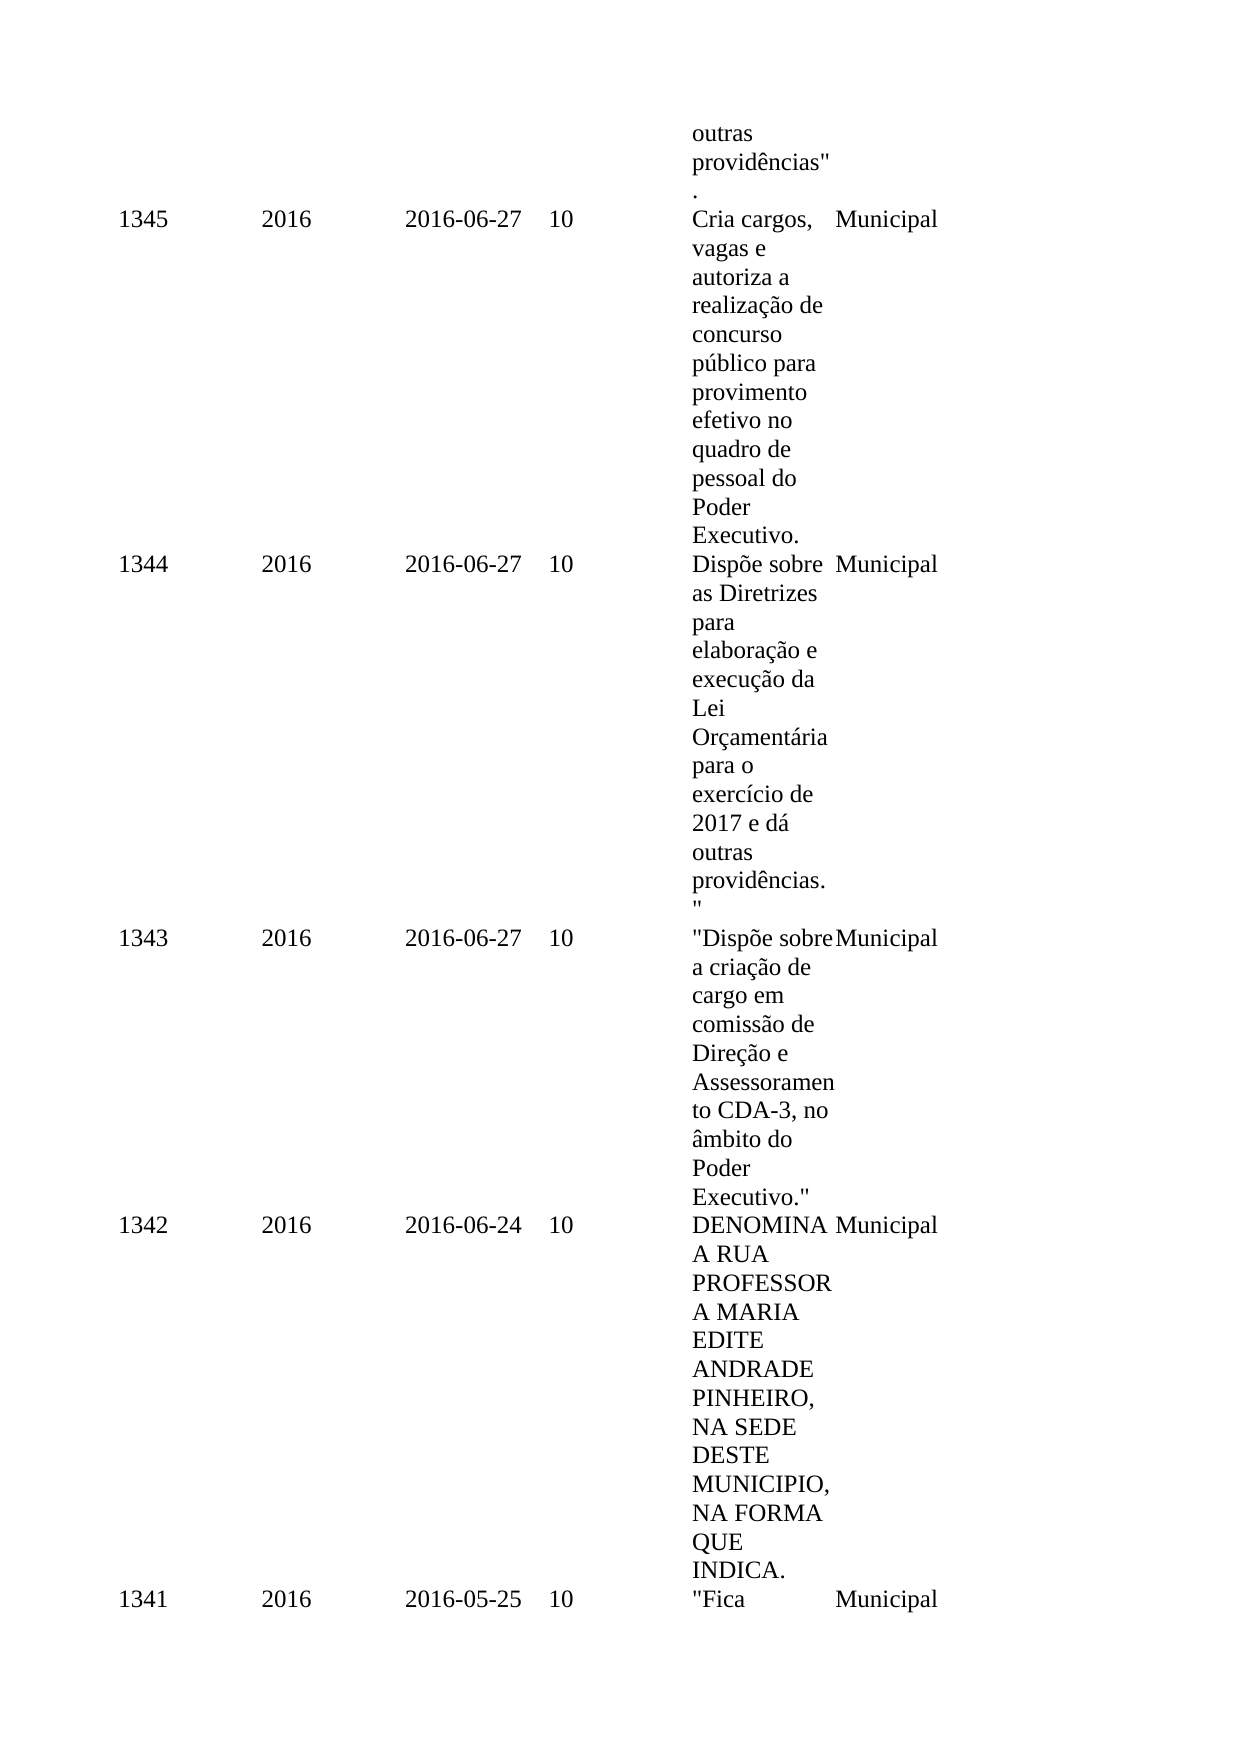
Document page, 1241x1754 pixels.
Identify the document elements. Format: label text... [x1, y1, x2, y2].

table_cell [979, 923, 1122, 1211]
table_cell 1343 [118, 923, 261, 1211]
table_cell 2016-05-25 [405, 1584, 548, 1613]
table_cell 2016 [261, 204, 405, 549]
table_cell [979, 1584, 1122, 1613]
table_cell 2016 [261, 923, 405, 1211]
table_cell 10 [548, 923, 692, 1211]
table_cell [979, 549, 1122, 923]
table_cell Municipal [835, 1584, 979, 1613]
table_cell [979, 1211, 1122, 1584]
table_cell "Fica [692, 1584, 835, 1613]
table_cell Cria cargos, vagas e autoriza a realização de concurso público para provimento efetivo no quadro de pessoal do Poder Executivo. [692, 204, 835, 549]
table_cell 10 [548, 1584, 692, 1613]
table_cell 1344 [118, 549, 261, 923]
table_cell 10 [548, 204, 692, 549]
table_cell 2016-06-24 [405, 1211, 548, 1584]
table_cell 1341 [118, 1584, 261, 1613]
table_cell Municipal [835, 549, 979, 923]
table_cell [835, 118, 979, 204]
table_cell [979, 204, 1122, 549]
table_cell Municipal [835, 204, 979, 549]
table_cell 2016-06-27 [405, 923, 548, 1211]
table_cell 2016-06-27 [405, 549, 548, 923]
table_cell 2016 [261, 549, 405, 923]
table_cell 10 [548, 1211, 692, 1584]
table_cell 1342 [118, 1211, 261, 1584]
table_cell Dispõe sobre as Diretrizes para elaboração e execução da Lei Orçamentária para o exercício de 2017 e dá outras providências." [692, 549, 835, 923]
table_cell [405, 118, 548, 204]
table_cell 1345 [118, 204, 261, 549]
table_cell Municipal [835, 1211, 979, 1584]
table_cell [118, 118, 261, 204]
table_cell 2016 [261, 1211, 405, 1584]
table_cell Municipal [835, 923, 979, 1211]
table_cell 2016 [261, 1584, 405, 1613]
table_cell DENOMINA A RUA PROFESSORA MARIA EDITE ANDRADE PINHEIRO, NA SEDE DESTE MUNICIPIO, NA FORMA QUE INDICA. [692, 1211, 835, 1584]
table_cell outras providências". [692, 118, 835, 204]
table_cell [261, 118, 405, 204]
table_cell [979, 118, 1122, 204]
table_cell 2016-06-27 [405, 204, 548, 549]
table_cell [548, 118, 692, 204]
table_cell "Dispõe sobre a criação de cargo em comissão de Direção e Assessoramento CDA-3, no âmbito do Poder Executivo." [692, 923, 835, 1211]
table_cell 10 [548, 549, 692, 923]
